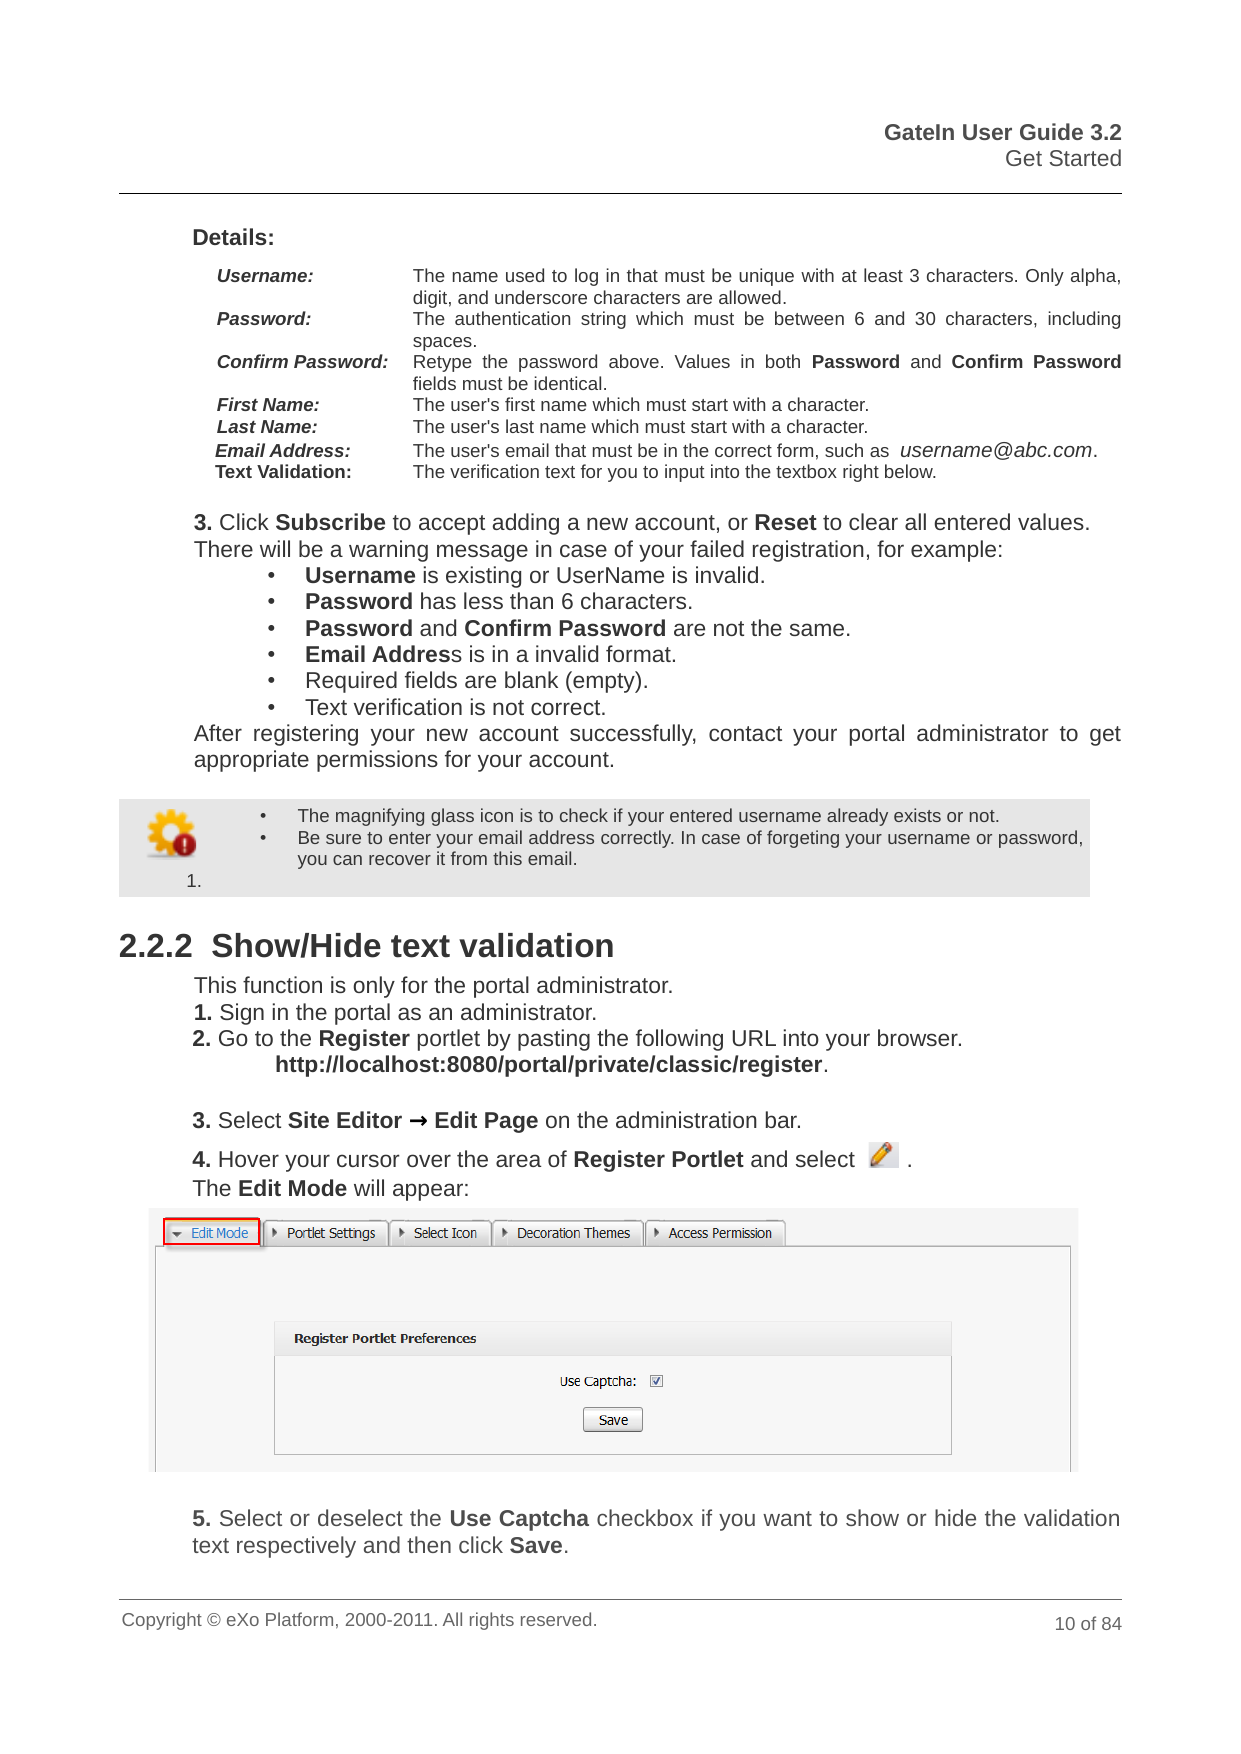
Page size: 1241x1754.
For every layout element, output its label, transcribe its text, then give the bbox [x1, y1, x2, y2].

list After registering your new account successfully, contact your portal administrator to get appropriate permissions for your account. [156, 720, 1122, 773]
text Confirm Password: Retype the password above. Values in both Password and Confirm Password fields must be identical. [217, 351, 1122, 394]
list There will be a warning message in case of your failed registration, for example: [156, 536, 1122, 562]
text http://localhost:8080/portal/private/classic/register. [192, 1051, 1122, 1077]
list Required fields are blank (empty). [267, 667, 1122, 694]
text Email Address: The user's email that must be in the correct form, such as username@abc.com. [215, 437, 1122, 461]
list This function is only for the portal administrator. [156, 972, 1122, 998]
text Password: The authentication string which must be between 6 and 30 characters, including spaces. [217, 308, 1122, 351]
picture [146, 809, 197, 860]
picture [868, 1142, 899, 1168]
text 4. Hover your cursor over the area of Register Portlet and select . [192, 1135, 1122, 1175]
text The Edit Mode will appear: [192, 1175, 1122, 1201]
table_header The magnifying glass icon is to check if your entered username already exists or not. Be sure to enter your email address correctly. In case of forgeting your username or password, you can recover it from this email. [217, 799, 1090, 897]
list 3. Click Subscribe to accept adding a new account, or Reset to clear all entered values. [156, 509, 1122, 536]
text 5. Select or deselect the Use Captcha checkbox if you want to show or hide the validation text respectively and then click Save. [192, 1505, 1122, 1558]
text Details: [118, 223, 1122, 250]
list Password and Confirm Password are not the same. [267, 615, 1122, 641]
list Email Address is in a invalid format. [267, 641, 1122, 667]
text Last Name: The user's last name which must start with a character. [217, 416, 1122, 437]
table_header [119, 799, 217, 897]
picture [148, 1208, 1079, 1472]
text Text Validation: The verification text for you to input into the textbox right below. [215, 461, 1122, 483]
list 1. Sign in the portal as an administrator. [156, 998, 1122, 1025]
list Text verification is not correct. [267, 694, 1122, 720]
text Username: The name used to log in that must be unique with at least 3 characters. Only alpha, digit, and underscore characters are allowed. [217, 265, 1122, 308]
list Password has less than 6 characters. [267, 588, 1122, 615]
text 2. Go to the Register portlet by pasting the following URL into your browser. [192, 1025, 1122, 1051]
text 3. Select Site Editor → Edit Page on the administration bar. [192, 1104, 1122, 1135]
subtitle Show/Hide text validation [118, 926, 1122, 964]
text First Name: The user's first name which must start with a character. [217, 394, 1122, 416]
list Username is existing or UserName is invalid. [267, 562, 1122, 588]
